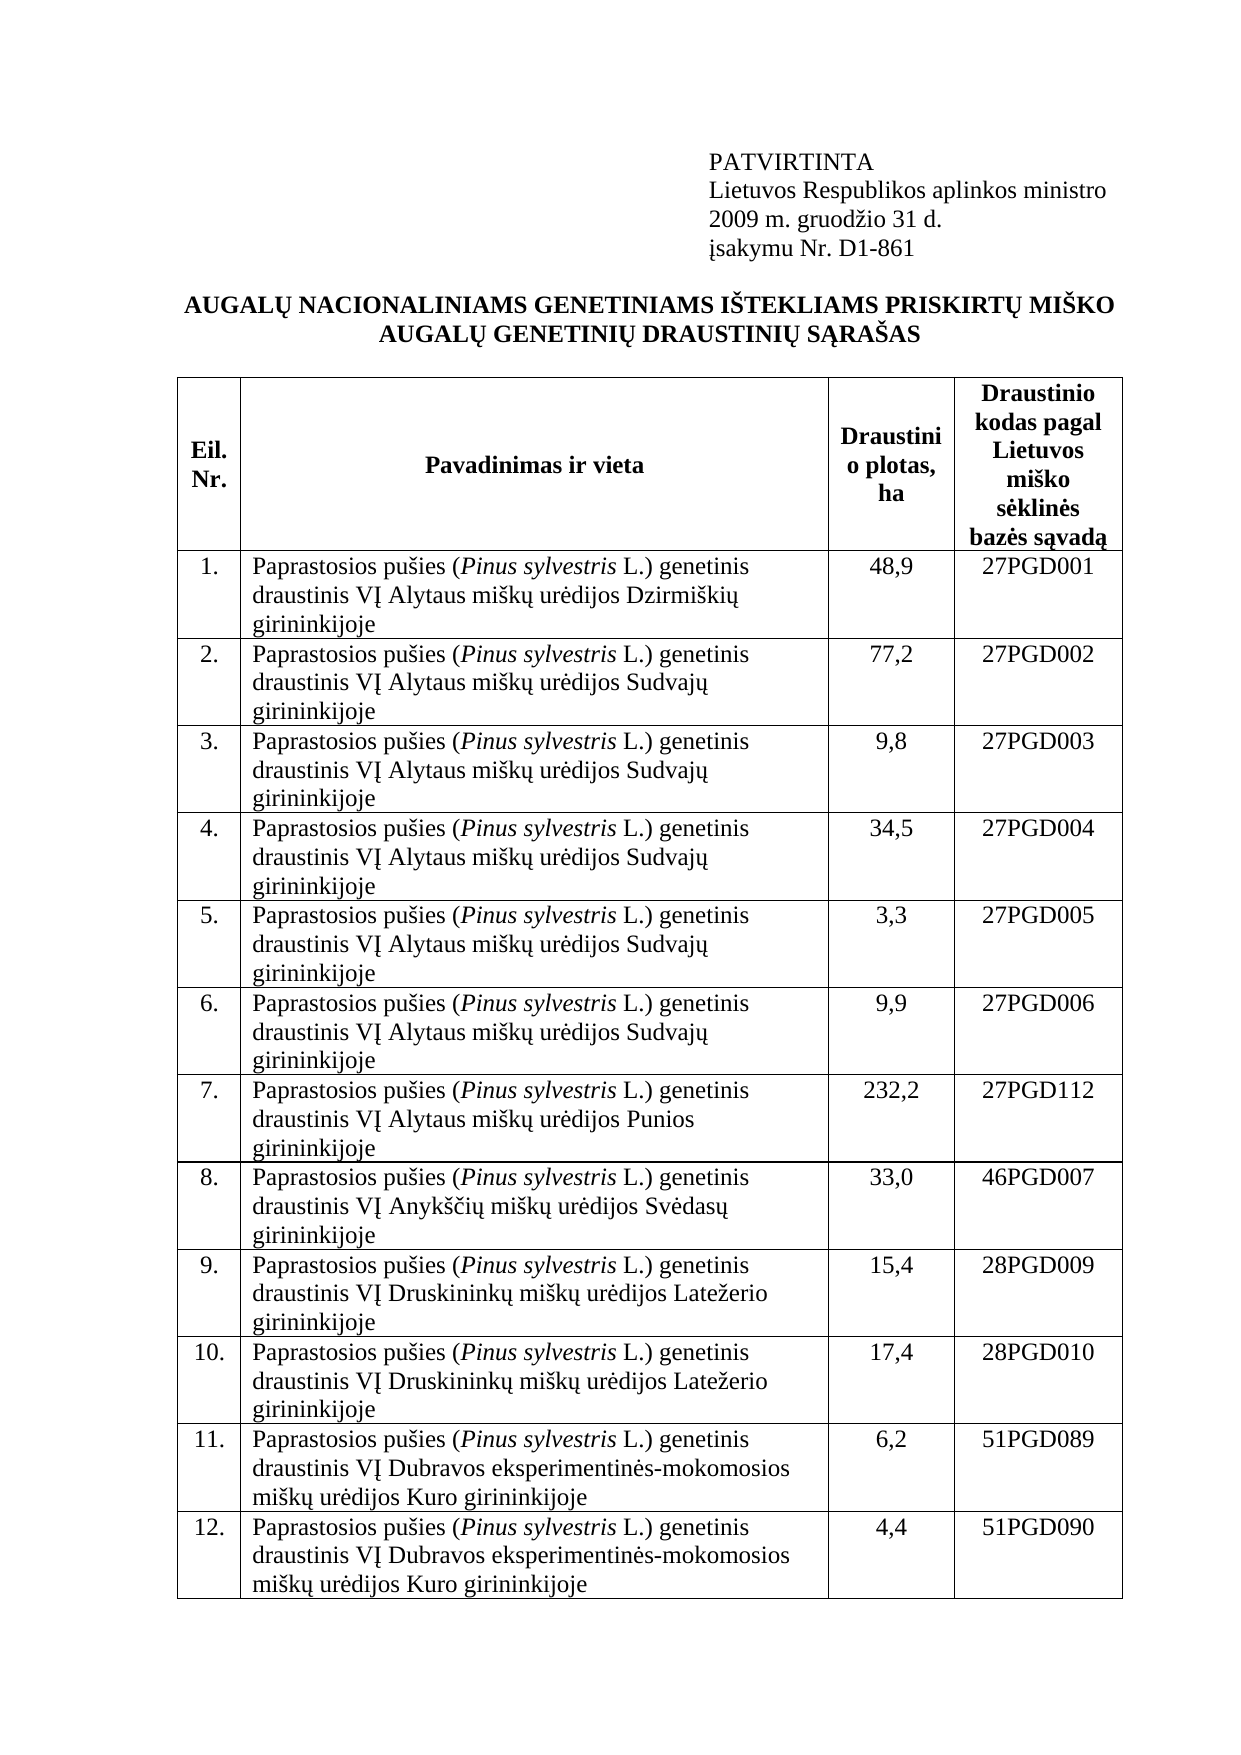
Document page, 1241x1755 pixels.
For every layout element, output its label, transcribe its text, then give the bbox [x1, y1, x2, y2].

text Lietuvos Respublikos aplinkos ministro [177, 176, 1122, 204]
table_cell 4. [178, 813, 240, 899]
table_cell 4,4 [829, 1512, 954, 1598]
table_cell 33,0 [829, 1163, 954, 1249]
text 2009 m. gruodžio 31 d. [177, 204, 1122, 233]
table_cell 27PGD006 [955, 988, 1122, 1074]
table_cell 9,9 [829, 988, 954, 1074]
table_cell Paprastosios pušies (Pinus sylvestris L.) genetinis draustinis VĮ Alytaus miškų urėdijos Sudvajų girininkijoje [241, 726, 828, 812]
table_cell Paprastosios pušies (Pinus sylvestris L.) genetinis draustinis VĮ Alytaus miškų urėdijos Sudvajų girininkijoje [241, 813, 828, 899]
text PATVIRTINTA [177, 147, 1122, 176]
table_cell 46PGD007 [955, 1163, 1122, 1249]
table_cell Paprastosios pušies (Pinus sylvestris L.) genetinis draustinis VĮ Anykščių miškų urėdijos Svėdasų girininkijoje [241, 1163, 828, 1249]
table_header Eil. Nr. [178, 378, 240, 550]
table_cell Paprastosios pušies (Pinus sylvestris L.) genetinis draustinis VĮ Dubravos eksperimentinės-mokomosios miškų urėdijos Kuro girininkijoje [241, 1512, 828, 1598]
table_cell 12. [178, 1512, 240, 1598]
table_cell Paprastosios pušies (Pinus sylvestris L.) genetinis draustinis VĮ Alytaus miškų urėdijos Punios girininkijoje [241, 1075, 828, 1161]
text įsakymu Nr. D1-861 [177, 233, 1122, 262]
table_cell 77,2 [829, 639, 954, 725]
table_header Draustinio kodas pagal Lietuvos miško sėklinės bazės sąvadą [955, 378, 1122, 550]
table_cell 27PGD003 [955, 726, 1122, 812]
table_cell 6. [178, 988, 240, 1074]
table_header Pavadinimas ir vieta [241, 378, 828, 550]
table_cell 10. [178, 1337, 240, 1423]
table_cell 1. [178, 551, 240, 638]
table_cell Paprastosios pušies (Pinus sylvestris L.) genetinis draustinis VĮ Druskininkų miškų urėdijos Latežerio girininkijoje [241, 1337, 828, 1423]
table_cell Paprastosios pušies (Pinus sylvestris L.) genetinis draustinis VĮ Alytaus miškų urėdijos Sudvajų girininkijoje [241, 639, 828, 725]
table_cell Paprastosios pušies (Pinus sylvestris L.) genetinis draustinis VĮ Alytaus miškų urėdijos Dzirmiškių girininkijoje [241, 551, 828, 638]
table_cell Paprastosios pušies (Pinus sylvestris L.) genetinis draustinis VĮ Alytaus miškų urėdijos Sudvajų girininkijoje [241, 901, 828, 987]
table_cell 48,9 [829, 551, 954, 638]
table_cell 6,2 [829, 1424, 954, 1511]
table_cell 17,4 [829, 1337, 954, 1423]
table_cell 27PGD001 [955, 551, 1122, 638]
table_cell Paprastosios pušies (Pinus sylvestris L.) genetinis draustinis VĮ Druskininkų miškų urėdijos Latežerio girininkijoje [241, 1250, 828, 1336]
table_cell 232,2 [829, 1075, 954, 1161]
table_cell 51PGD089 [955, 1424, 1122, 1511]
table_cell 51PGD090 [955, 1512, 1122, 1598]
table_header Draustinio plotas, ha [829, 378, 954, 550]
table_cell 27PGD002 [955, 639, 1122, 725]
table_cell 27PGD004 [955, 813, 1122, 899]
table_cell 8. [178, 1163, 240, 1249]
table_cell 3,3 [829, 901, 954, 987]
table_cell 3. [178, 726, 240, 812]
table_cell 34,5 [829, 813, 954, 899]
table_cell 5. [178, 901, 240, 987]
table_cell 11. [178, 1424, 240, 1511]
table_cell 9,8 [829, 726, 954, 812]
table_cell 28PGD010 [955, 1337, 1122, 1423]
table_cell 27PGD112 [955, 1075, 1122, 1161]
table_cell 9. [178, 1250, 240, 1336]
table_cell 15,4 [829, 1250, 954, 1336]
table_cell 2. [178, 639, 240, 725]
table_cell Paprastosios pušies (Pinus sylvestris L.) genetinis draustinis VĮ Dubravos eksperimentinės-mokomosios miškų urėdijos Kuro girininkijoje [241, 1424, 828, 1511]
table_cell Paprastosios pušies (Pinus sylvestris L.) genetinis draustinis VĮ Alytaus miškų urėdijos Sudvajų girininkijoje [241, 988, 828, 1074]
table_cell 7. [178, 1075, 240, 1161]
table_cell 28PGD009 [955, 1250, 1122, 1336]
text augalų nacionaliniams genetiniams ištekliams priskirtų MIŠKO augalų GENETINIŲ DRAUSTINIŲ sąrašas [177, 291, 1122, 348]
table_cell 27PGD005 [955, 901, 1122, 987]
